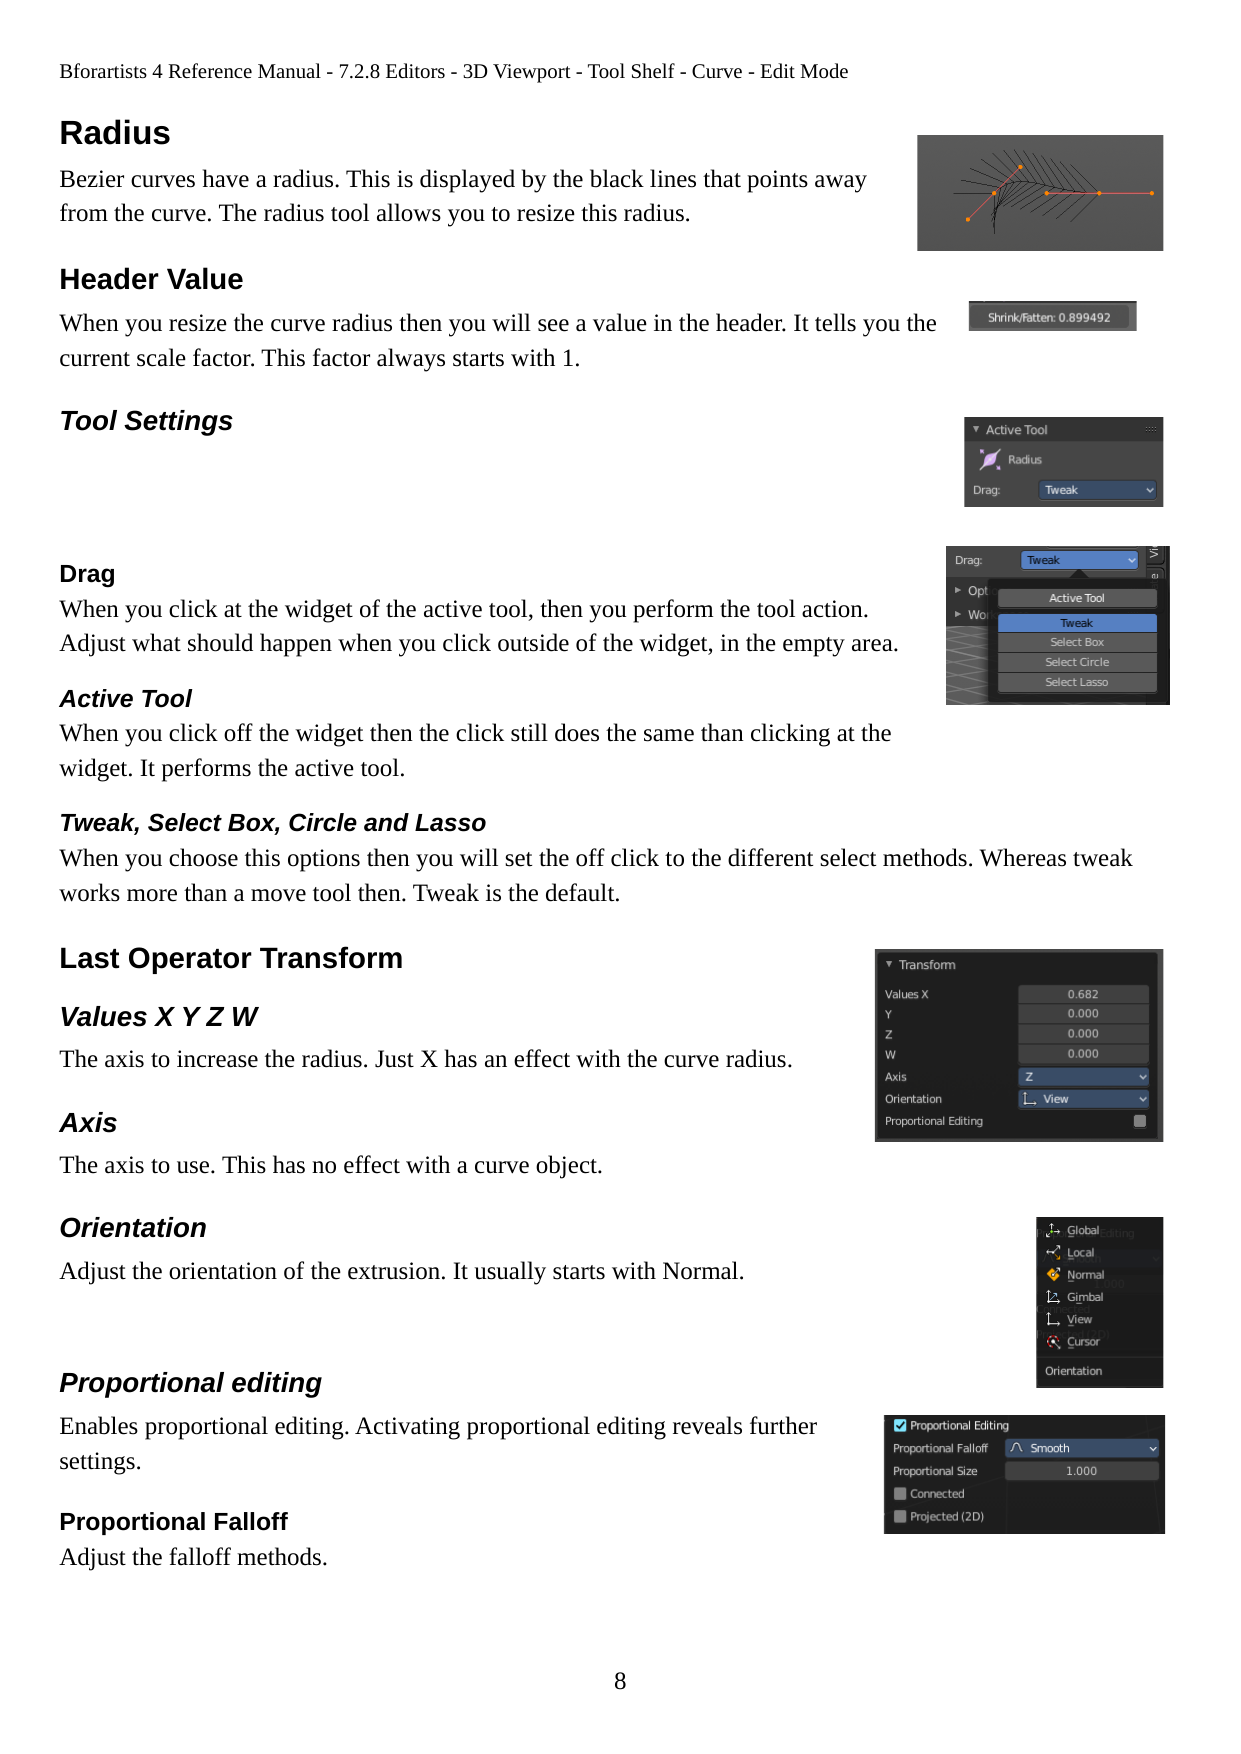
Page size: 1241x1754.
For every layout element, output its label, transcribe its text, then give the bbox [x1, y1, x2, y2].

picture [883, 1415, 1166, 1534]
subtitle Proportional Falloff [59, 1507, 1181, 1536]
picture [964, 417, 1164, 507]
subtitle Radius [59, 113, 1181, 151]
subtitle Header Value [59, 262, 1181, 296]
subtitle [1170, 559, 1181, 588]
picture [968, 301, 1137, 331]
subtitle Tool Settings [59, 404, 1181, 436]
subtitle Proportional editing [59, 1367, 1181, 1399]
subtitle Values X Y Z W [59, 1000, 874, 1032]
text Adjust the falloff methods. [59, 1542, 1181, 1571]
subtitle Orientation [59, 1212, 1181, 1244]
text The axis to use. This has no effect with a curve object. [59, 1150, 1181, 1179]
picture [874, 949, 1164, 1142]
picture [946, 546, 1170, 705]
text Adjust the orientation of the extrusion. It usually starts with Normal. [59, 1256, 1036, 1285]
subtitle Active Tool [59, 684, 1181, 712]
subtitle Tweak, Select Box, Circle and Lasso [59, 808, 1181, 837]
picture [1036, 1217, 1164, 1388]
text Bezier curves have a radius. This is displayed by the black lines that points away from the curve. The radius tool allows you to resize this radius. [59, 164, 917, 227]
subtitle Axis [59, 1106, 874, 1138]
text Enables proportional editing. Activating proportional editing reveals further settings. [59, 1411, 1181, 1474]
text When you click at the widget of the active tool, then you perform the tool action. Adjust what should happen when you click outside of the widget, in the empty area. [59, 594, 946, 657]
subtitle [1164, 1000, 1181, 1032]
text When you choose this options then you will set the off click to the different select methods. Whereas tweak works more than a move tool then. Tweak is the default. [59, 843, 1181, 906]
picture [917, 135, 1164, 251]
text When you resize the curve radius then you will see a value in the header. It tells you the current scale factor. This factor always starts with 1. [59, 308, 1181, 371]
subtitle [1164, 1106, 1181, 1138]
text When you click off the widget then the click still does the same than clicking at the widget. It performs the active tool. [59, 718, 1181, 782]
subtitle Drag [59, 559, 946, 588]
text The axis to increase the radius. Just X has an effect with the curve radius. [59, 1044, 874, 1073]
subtitle Last Operator Transform [59, 941, 1181, 975]
